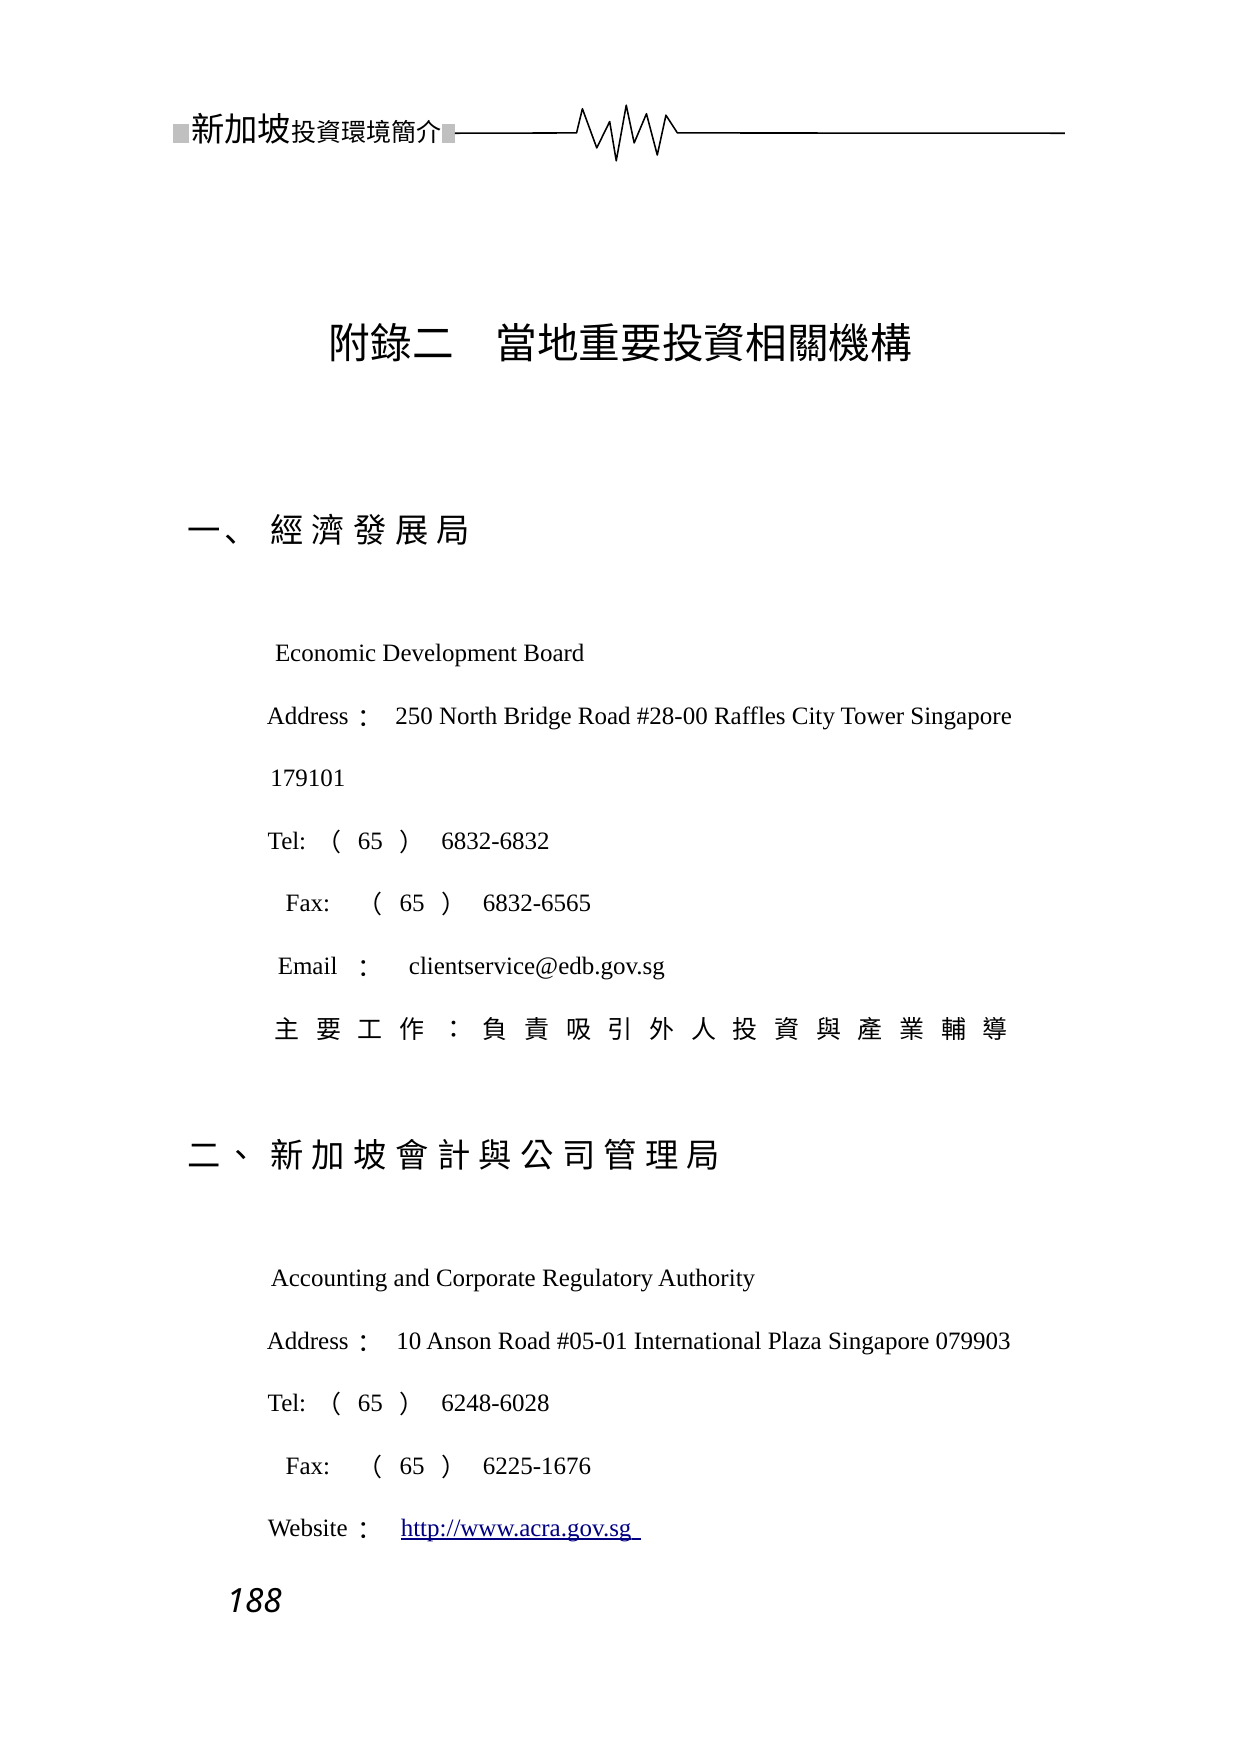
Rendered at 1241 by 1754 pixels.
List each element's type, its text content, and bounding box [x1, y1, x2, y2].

text Economic Development Board [232, 611, 1058, 674]
text Tel:（65）6832-6832 [232, 799, 1058, 861]
text Accounting and Corporate Regulatory Authority [232, 1236, 1058, 1299]
text 主要工作：負責吸引外人投資與產業輔導 [232, 986, 1058, 1049]
text Email：clientservice@edb.gov.sg [232, 924, 1058, 986]
text Address：10 Anson Road #05-01 International Plaza Singapore 079903 [232, 1299, 1058, 1361]
text Fax:（65）6225-1676 [232, 1424, 1058, 1486]
text 二、新加坡會計與公司管理局 [183, 1111, 1058, 1174]
text Address：250 North Bridge Road #28-00 Raffles City Tower Singapore 179101 [232, 674, 1058, 799]
text 附錄二 當地重要投資相關機構 [183, 299, 1058, 361]
text Tel:（65）6248-6028 [232, 1361, 1058, 1424]
text 一、經濟發展局 [183, 486, 1058, 549]
text Fax:（65）6832-6565 [232, 861, 1058, 924]
text Website：http://www.acra.gov.sg [232, 1486, 1058, 1549]
